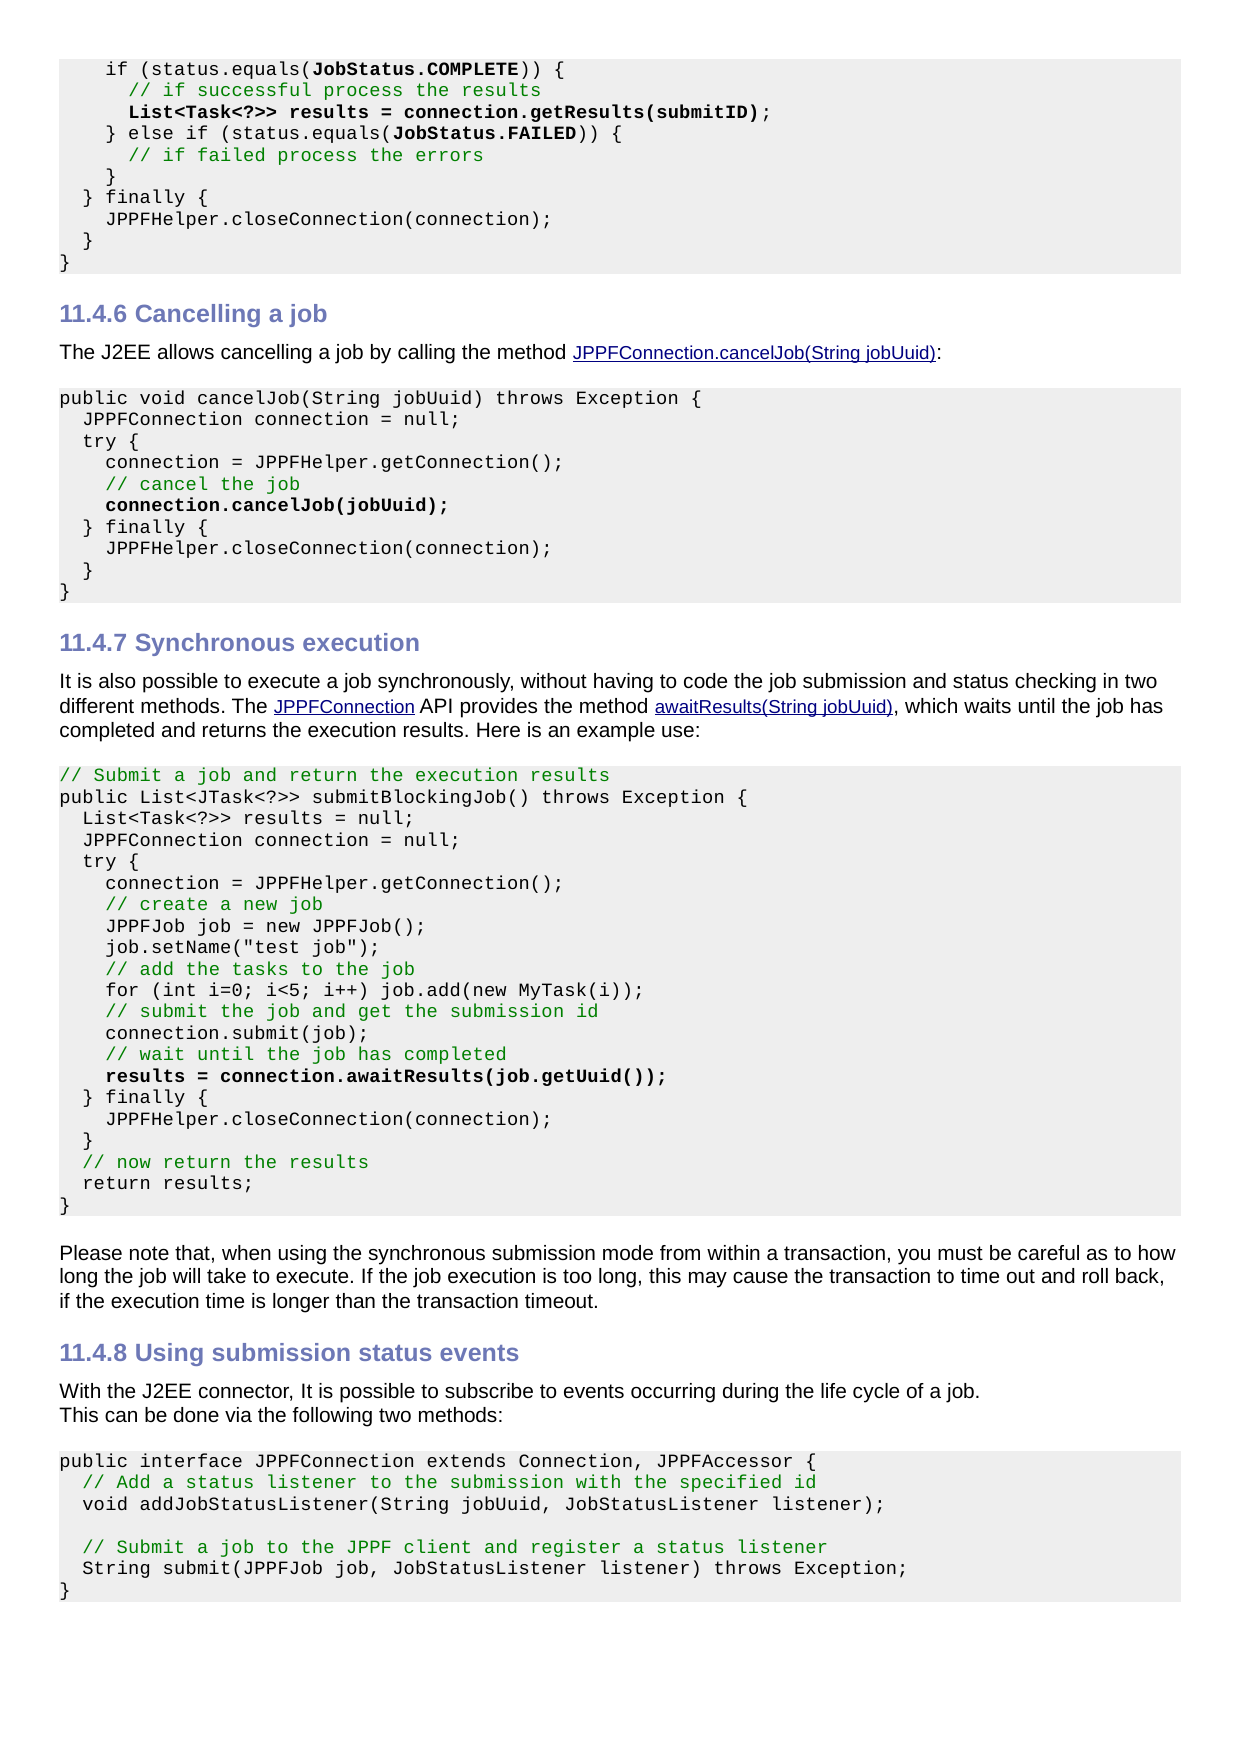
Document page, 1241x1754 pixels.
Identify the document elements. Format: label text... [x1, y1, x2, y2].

text connection = JPPFHelper.getConnection(); [59, 873, 1181, 894]
text The J2EE allows cancelling a job by calling the method JPPFConnection.cancelJob(String jobUuid): [59, 340, 1181, 364]
text JPPFConnection connection = null; [59, 410, 1181, 431]
text // if successful process the results [59, 81, 1181, 102]
text for (int i=0; i<5; i++) job.add(new MyTask(i)); [59, 980, 1181, 1002]
subtitle Cancelling a job [59, 299, 1181, 328]
text connection.submit(job); [59, 1023, 1181, 1045]
text JPPFHelper.closeConnection(connection); [59, 538, 1181, 560]
text // cancel the job [59, 474, 1181, 496]
text } finally { [59, 1088, 1181, 1109]
text } finally { [59, 188, 1181, 209]
text public void cancelJob(String jobUuid) throws Exception { [59, 388, 1181, 410]
text // create a new job [59, 894, 1181, 916]
text String submit(JPPFJob job, JobStatusListener listener) throws Exception; [59, 1559, 1181, 1580]
text } [59, 560, 1181, 581]
text try { [59, 431, 1181, 453]
text } [59, 166, 1181, 188]
subtitle Using submission status events [59, 1338, 1181, 1367]
text connection = JPPFHelper.getConnection(); [59, 453, 1181, 474]
text It is also possible to execute a job synchronously, without having to code the job submission and status checking in two different methods. The JPPFConnection API provides the method awaitResults(String jobUuid), which waits until the job has completed and returns the execution results. Here is an example use: [59, 669, 1181, 742]
text results = connection.awaitResults(job.getUuid()); [59, 1066, 1181, 1088]
text JPPFHelper.closeConnection(connection); [59, 1109, 1181, 1131]
text } finally { [59, 517, 1181, 538]
text } [59, 231, 1181, 252]
text This can be done via the following two methods: [59, 1403, 1181, 1427]
text // wait until the job has completed [59, 1045, 1181, 1066]
text void addJobStatusListener(String jobUuid, JobStatusListener listener); [59, 1494, 1181, 1516]
text } [59, 1131, 1181, 1152]
text // submit the job and get the submission id [59, 1002, 1181, 1023]
text if (status.equals(JobStatus.COMPLETE)) { [59, 59, 1181, 81]
text With the J2EE connector, It is possible to subscribe to events occurring during the life cycle of a job. [59, 1379, 1181, 1403]
text } else if (status.equals(JobStatus.FAILED)) { [59, 123, 1181, 145]
text } [59, 1580, 1181, 1602]
text // Add a status listener to the submission with the specified id [59, 1473, 1181, 1494]
subtitle Synchronous execution [59, 628, 1181, 657]
text List<Task<?>> results = connection.getResults(submitID); [59, 102, 1181, 123]
text // now return the results [59, 1152, 1181, 1173]
text public List<JTask<?>> submitBlockingJob() throws Exception { [59, 787, 1181, 809]
text JPPFHelper.closeConnection(connection); [59, 209, 1181, 231]
text // add the tasks to the job [59, 959, 1181, 980]
text JPPFConnection connection = null; [59, 830, 1181, 852]
text // Submit a job and return the execution results [59, 766, 1181, 787]
text connection.cancelJob(jobUuid); [59, 496, 1181, 517]
text List<Task<?>> results = null; [59, 809, 1181, 830]
text } [59, 252, 1181, 274]
text // if failed process the errors [59, 145, 1181, 166]
text } [59, 1195, 1181, 1216]
text try { [59, 852, 1181, 873]
text JPPFJob job = new JPPFJob(); [59, 916, 1181, 937]
text Please note that, when using the synchronous submission mode from within a transaction, you must be careful as to how long the job will take to execute. If the job execution is too long, this may cause the transaction to time out and roll back, if the execution time is longer than the transaction timeout. [59, 1240, 1181, 1313]
text job.setName("test job"); [59, 937, 1181, 959]
text // Submit a job to the JPPF client and register a status listener [59, 1537, 1181, 1559]
text return results; [59, 1173, 1181, 1195]
text } [59, 581, 1181, 603]
text public interface JPPFConnection extends Connection, JPPFAccessor { [59, 1451, 1181, 1473]
